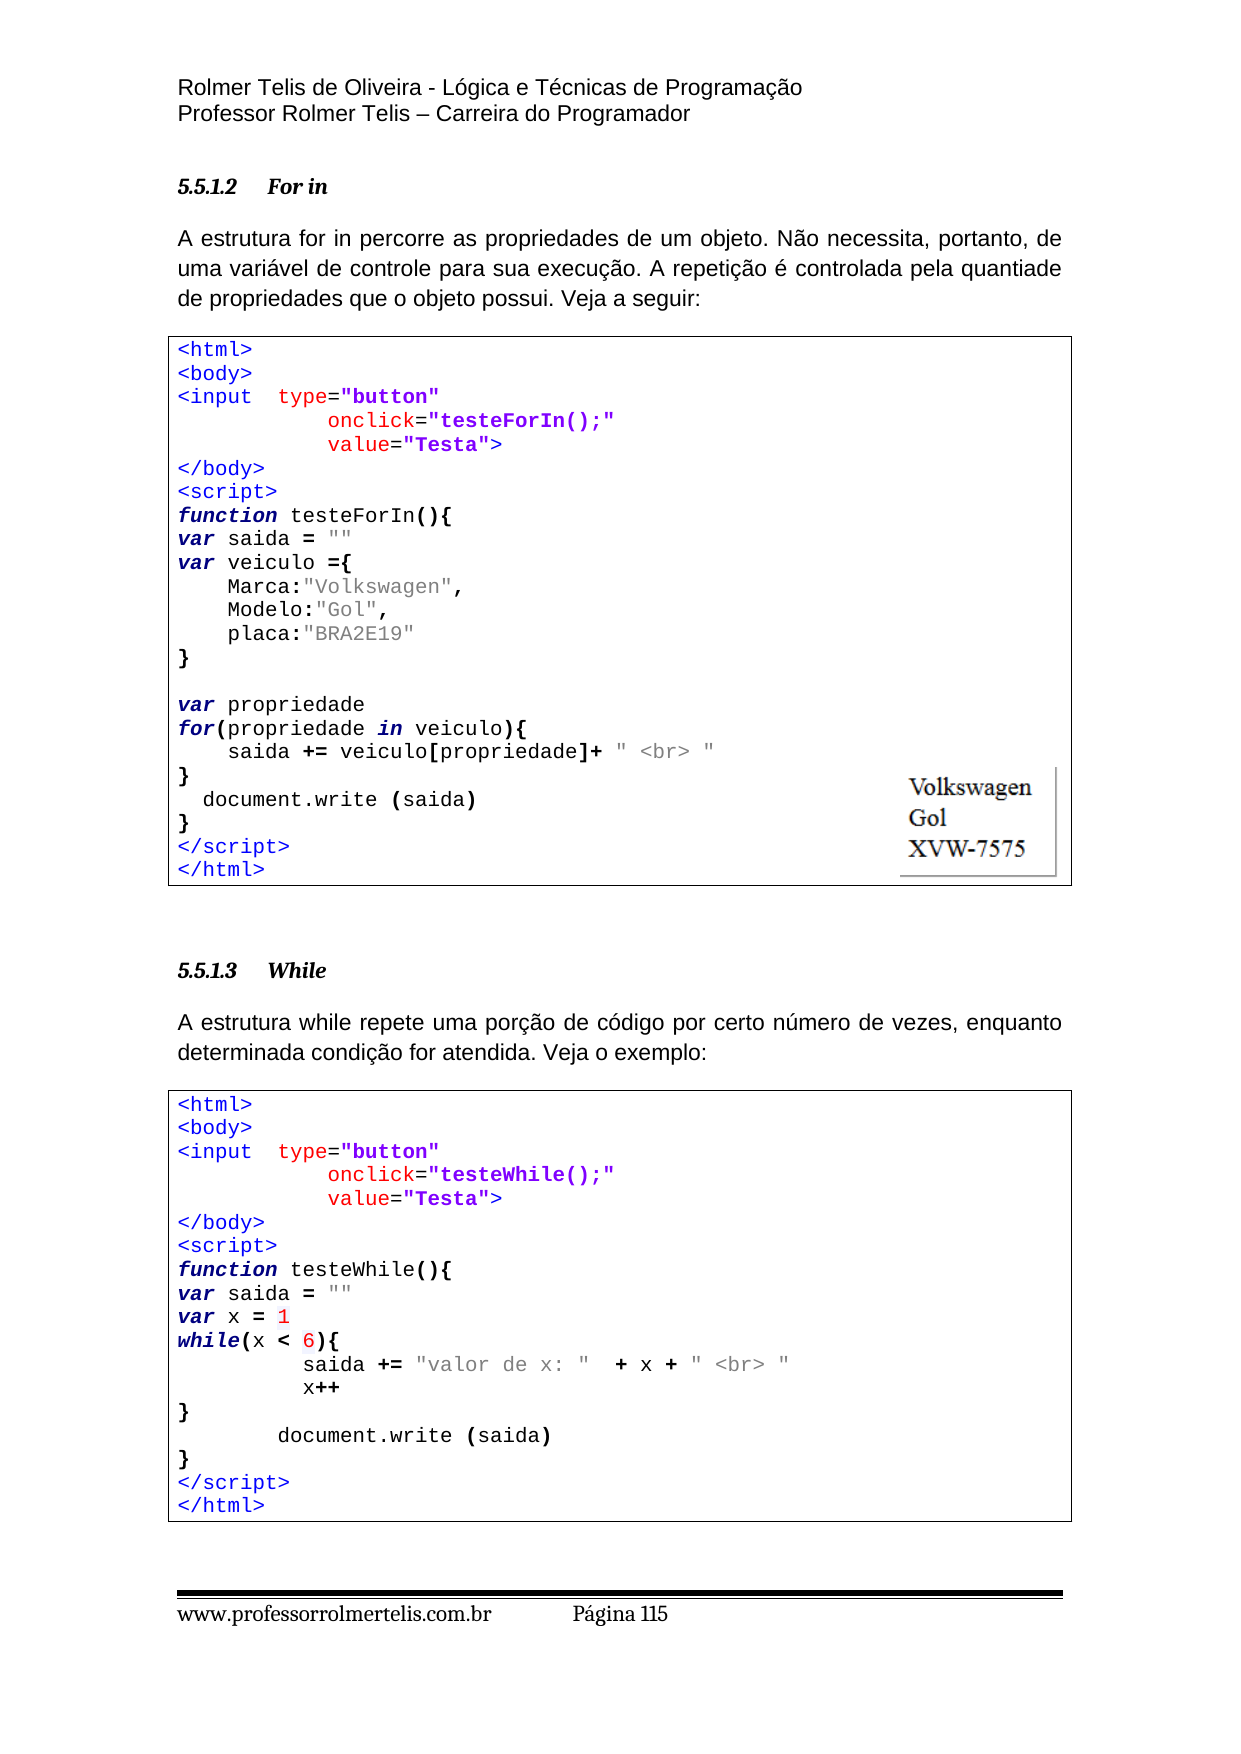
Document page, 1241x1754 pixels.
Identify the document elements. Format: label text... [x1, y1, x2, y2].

text } [177, 812, 896, 836]
text saida += veiculo[propriedade]+ " <br> " [177, 741, 1063, 765]
text </html> [169, 856, 1071, 885]
text saida += "valor de x: " + x + " <br> " [177, 1354, 1063, 1377]
text <input type="button" [177, 1141, 1063, 1164]
text var saida = "" [177, 528, 1063, 552]
text var propriedade [177, 694, 1063, 718]
text for(propriedade in veiculo){ [177, 718, 1063, 741]
text </script> [177, 836, 896, 856]
picture [896, 763, 1055, 875]
text function testeForIn(){ [177, 505, 1063, 528]
text } [177, 1401, 1063, 1424]
text </script> [177, 1472, 1063, 1492]
text <script> [177, 481, 1063, 505]
text </html> [169, 1492, 1071, 1521]
text <input type="button" [177, 387, 1063, 410]
text function testeWhile(){ [177, 1259, 1063, 1283]
text placa:"BRA2E19" [177, 623, 1063, 647]
text x++ [177, 1377, 1063, 1401]
text <body> [177, 363, 1063, 387]
text onclick="testeForIn();" [177, 410, 1063, 434]
text A estrutura for in percorre as propriedades de um objeto. Não necessita, portanto, de uma variável de controle para sua execução. A repetição é controlada pela quantiade de propriedades que o objeto possui. Veja a seguir: [177, 225, 1063, 311]
text } [177, 647, 1063, 670]
text } [177, 1448, 1063, 1472]
text value="Testa"> [177, 1188, 1063, 1212]
text var saida = "" [177, 1283, 1063, 1306]
text document.write (saida) [177, 788, 896, 812]
text Modelo:"Gol", [177, 599, 1063, 623]
text <body> [177, 1117, 1063, 1141]
text </body> [177, 1212, 1063, 1235]
text Marca:"Volkswagen", [177, 576, 1063, 599]
subtitle While [177, 958, 1063, 984]
text </body> [177, 457, 1063, 481]
text while(x < 6){ [177, 1330, 1063, 1354]
text } [177, 765, 896, 788]
text <script> [177, 1235, 1063, 1259]
text value="Testa"> [177, 434, 1063, 457]
text <html> [169, 1091, 1071, 1117]
text document.write (saida) [177, 1424, 1063, 1448]
subtitle For in [177, 174, 1063, 200]
text <html> [169, 337, 1071, 363]
text A estrutura while repete uma porção de código por certo número de vezes, enquanto determinada condição for atendida. Veja o exemplo: [177, 1009, 1063, 1066]
text onclick="testeWhile();" [177, 1164, 1063, 1188]
text [1055, 765, 1063, 788]
text var veiculo ={ [177, 552, 1063, 576]
text var x = 1 [177, 1306, 1063, 1330]
text [1058, 812, 1063, 836]
